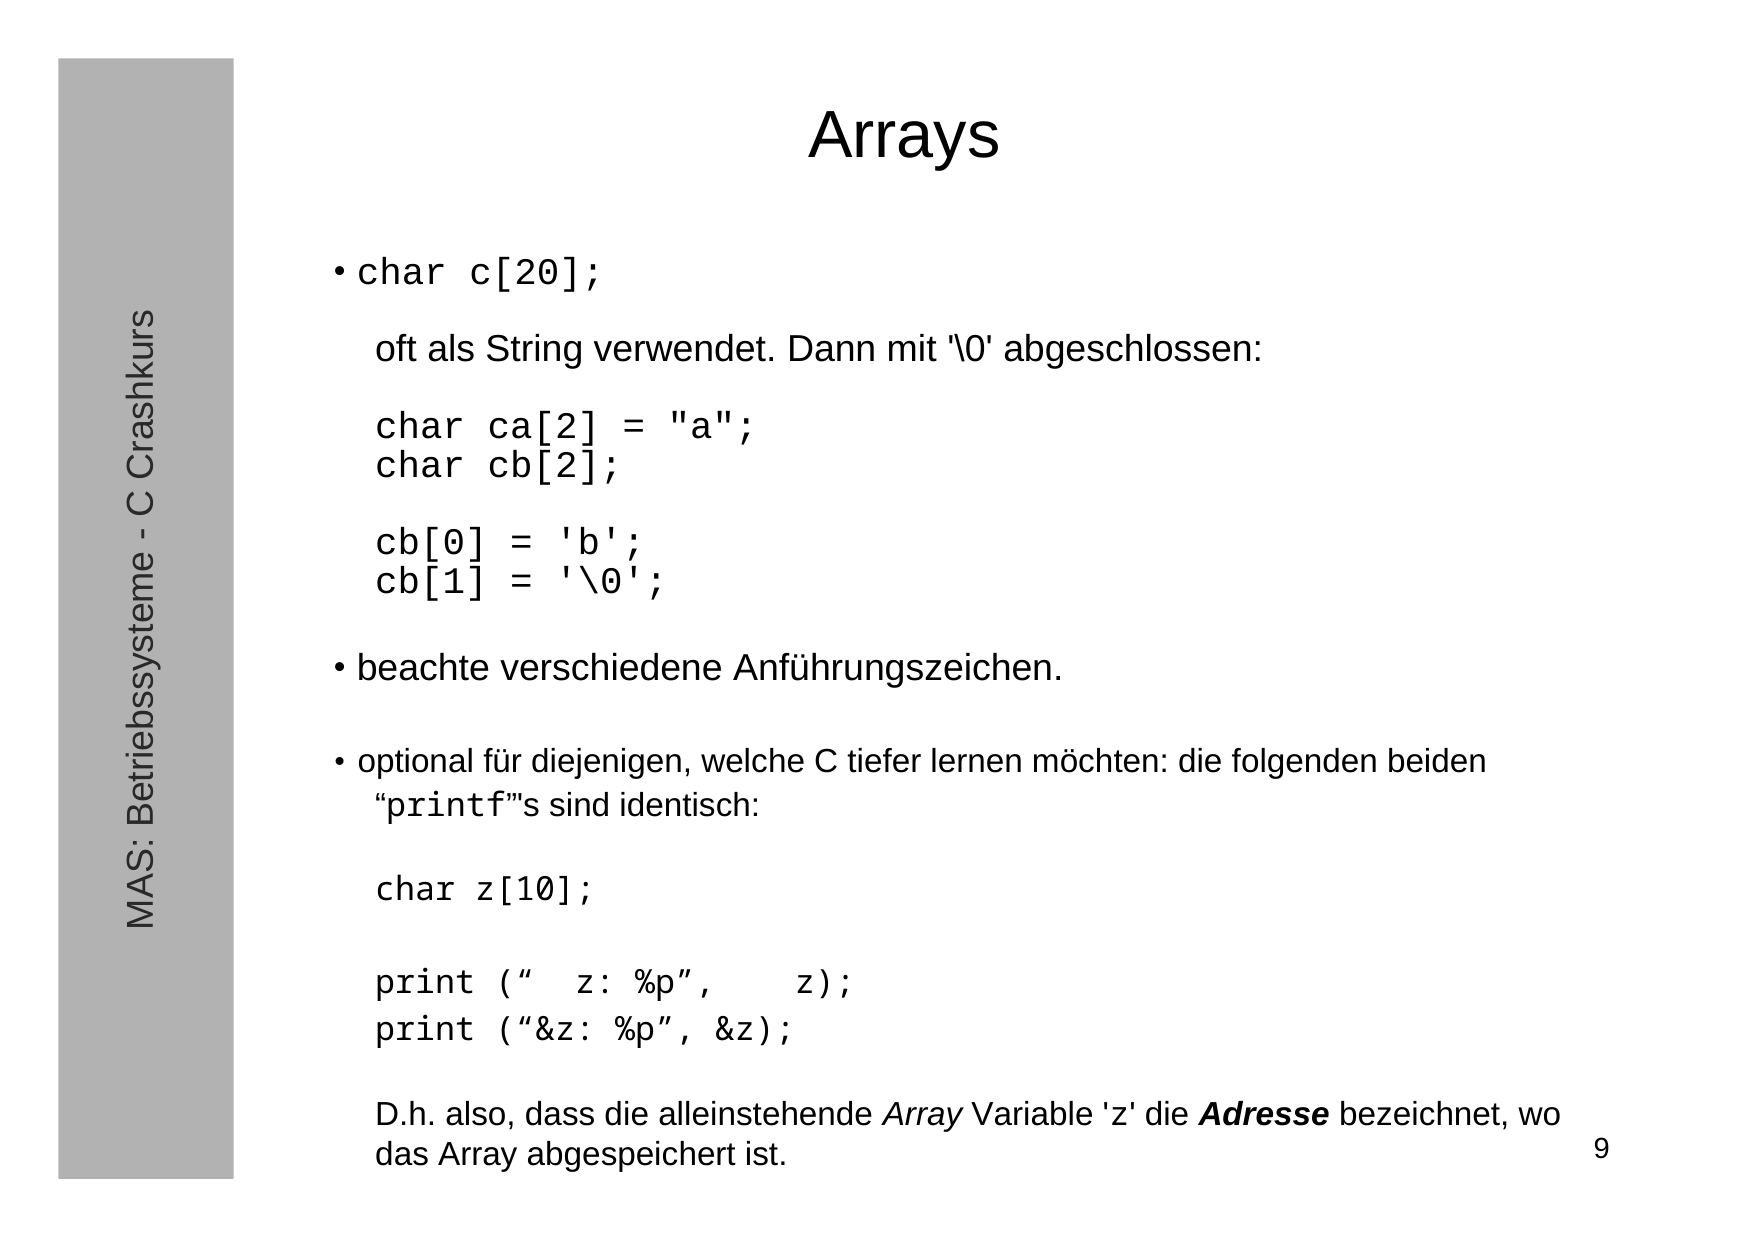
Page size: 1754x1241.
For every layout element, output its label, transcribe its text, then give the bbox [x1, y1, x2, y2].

text_box MAS: Betriebssysteme - C Crashkurs [110, 60, 195, 1180]
text_box [1593, 1130, 1651, 1168]
text_box [290, 221, 1651, 383]
text_box [59, 59, 233, 1179]
text_box char c[20]; oft als String verwendet. Dann mit '\0' abgeschlossen: char ca[2] = "a"; char cb[2]; cb[0] = 'b'; cb[1] = '\0'; beachte verschiedene Anführungszeichen. optional für diejenigen, welche C tiefer lernen möchten: die folgenden beiden “printf”'s sind identisch: char z[10]; print (“ z: %p”, z); print (“&z: %p”, &z); D.h. also, dass die alleinstehende Array Variable 'z' die Adresse bezeichnet, wo das Array abgespeichert ist. [318, 246, 1637, 1186]
text_box Arrays [783, 86, 1026, 181]
